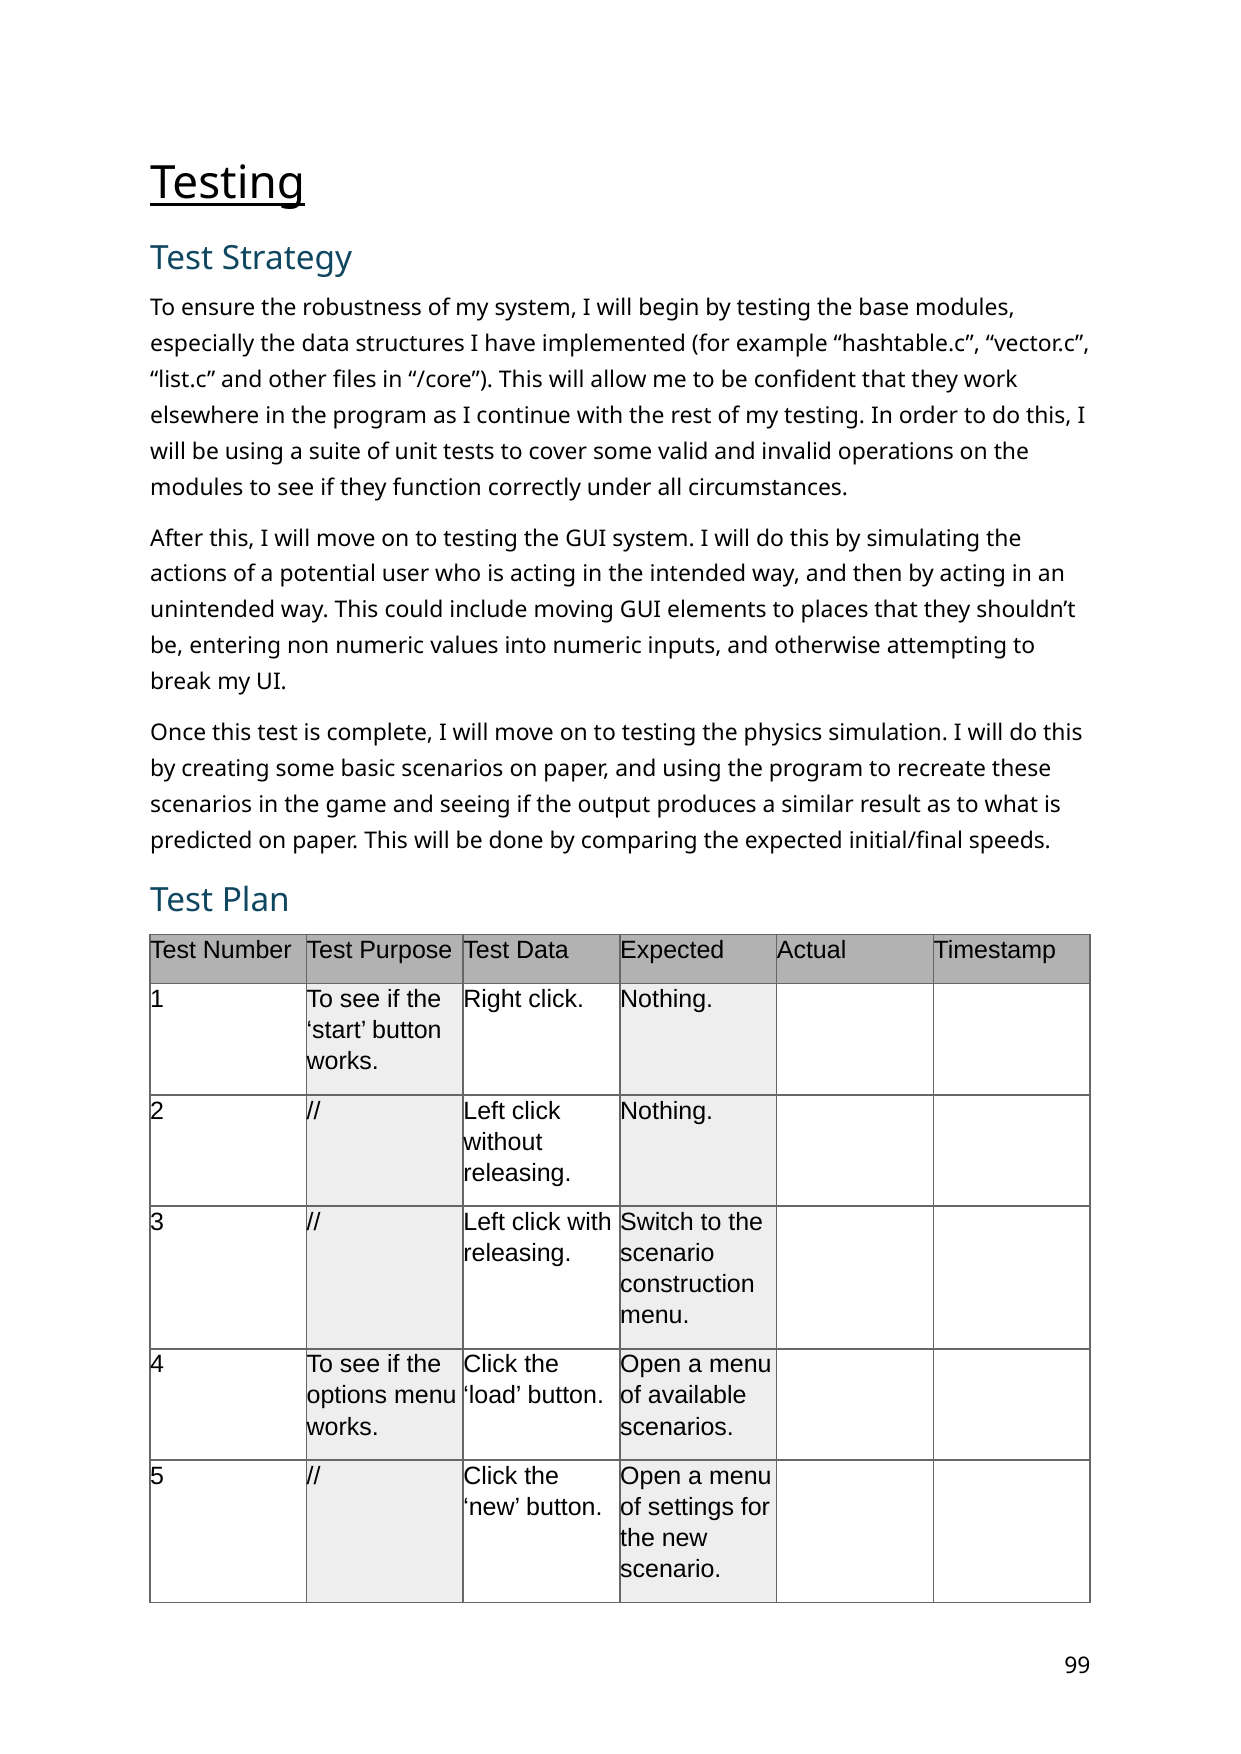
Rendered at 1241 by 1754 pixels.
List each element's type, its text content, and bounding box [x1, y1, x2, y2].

table_cell 5 [151, 1461, 306, 1602]
table_cell Left click without releasing. [464, 1096, 619, 1205]
table_cell // [307, 1096, 462, 1205]
table_header Expected [621, 935, 776, 983]
table_cell To see if the options menu works. [307, 1350, 462, 1459]
table_header Test Data [464, 935, 619, 983]
text Once this test is complete, I will move on to testing the physics simulation. I will do this by creating some basic scenarios on paper, and using the program to recreate these scenarios in the game and seeing if the output produces a similar result as to what is predicted on paper. This will be done by comparing the expected initial/final speeds. [150, 716, 1090, 855]
table_cell Switch to the scenario construction menu. [621, 1207, 776, 1348]
table_cell [777, 1461, 933, 1602]
table_cell 1 [151, 984, 306, 1094]
table_cell [777, 1350, 933, 1459]
table_header Test Number [151, 935, 306, 983]
table_cell 3 [151, 1207, 306, 1348]
table_cell Open a menu of settings for the new scenario. [621, 1461, 776, 1602]
table_cell [934, 1461, 1089, 1602]
subtitle Test Plan [150, 876, 1090, 922]
text After this, I will move on to testing the GUI system. I will do this by simulating the actions of a potential user who is acting in the intended way, and then by acting in an unintended way. This could include moving GUI elements to places that they shouldn’t be, entering non numeric values into numeric inputs, and otherwise attempting to break my UI. [150, 521, 1090, 696]
table_cell // [307, 1207, 462, 1348]
table_cell [934, 984, 1089, 1094]
subtitle Test Strategy [150, 234, 1090, 279]
table_cell Nothing. [621, 1096, 776, 1205]
table_header Test Purpose [307, 935, 462, 983]
table_cell Open a menu of available scenarios. [621, 1350, 776, 1459]
table_cell [777, 1207, 933, 1348]
table_cell [934, 1350, 1089, 1459]
table_cell Click the ‘new’ button. [464, 1461, 619, 1602]
table_cell 4 [151, 1350, 306, 1459]
table_cell [777, 984, 933, 1094]
table_cell 2 [151, 1096, 306, 1205]
table_header Timestamp [934, 935, 1089, 983]
subtitle Testing [150, 150, 1090, 212]
table_cell Nothing. [621, 984, 776, 1094]
table_cell [934, 1207, 1089, 1348]
table_cell Left click with releasing. [464, 1207, 619, 1348]
table_cell Click the ‘load’ button. [464, 1350, 619, 1459]
table_cell Right click. [464, 984, 619, 1094]
table_cell To see if the ‘start’ button works. [307, 984, 462, 1094]
table_cell [777, 1096, 933, 1205]
table_cell // [307, 1461, 462, 1602]
text To ensure the robustness of my system, I will begin by testing the base modules, especially the data structures I have implemented (for example “hashtable.c”, “vector.c”, “list.c” and other files in “/core”). This will allow me to be confident that they work elsewhere in the program as I continue with the rest of my testing. In order to do this, I will be using a suite of unit tests to cover some valid and invalid operations on the modules to see if they function correctly under all circumstances. [150, 291, 1090, 502]
table_cell [934, 1096, 1089, 1205]
table_header Actual [777, 935, 933, 983]
